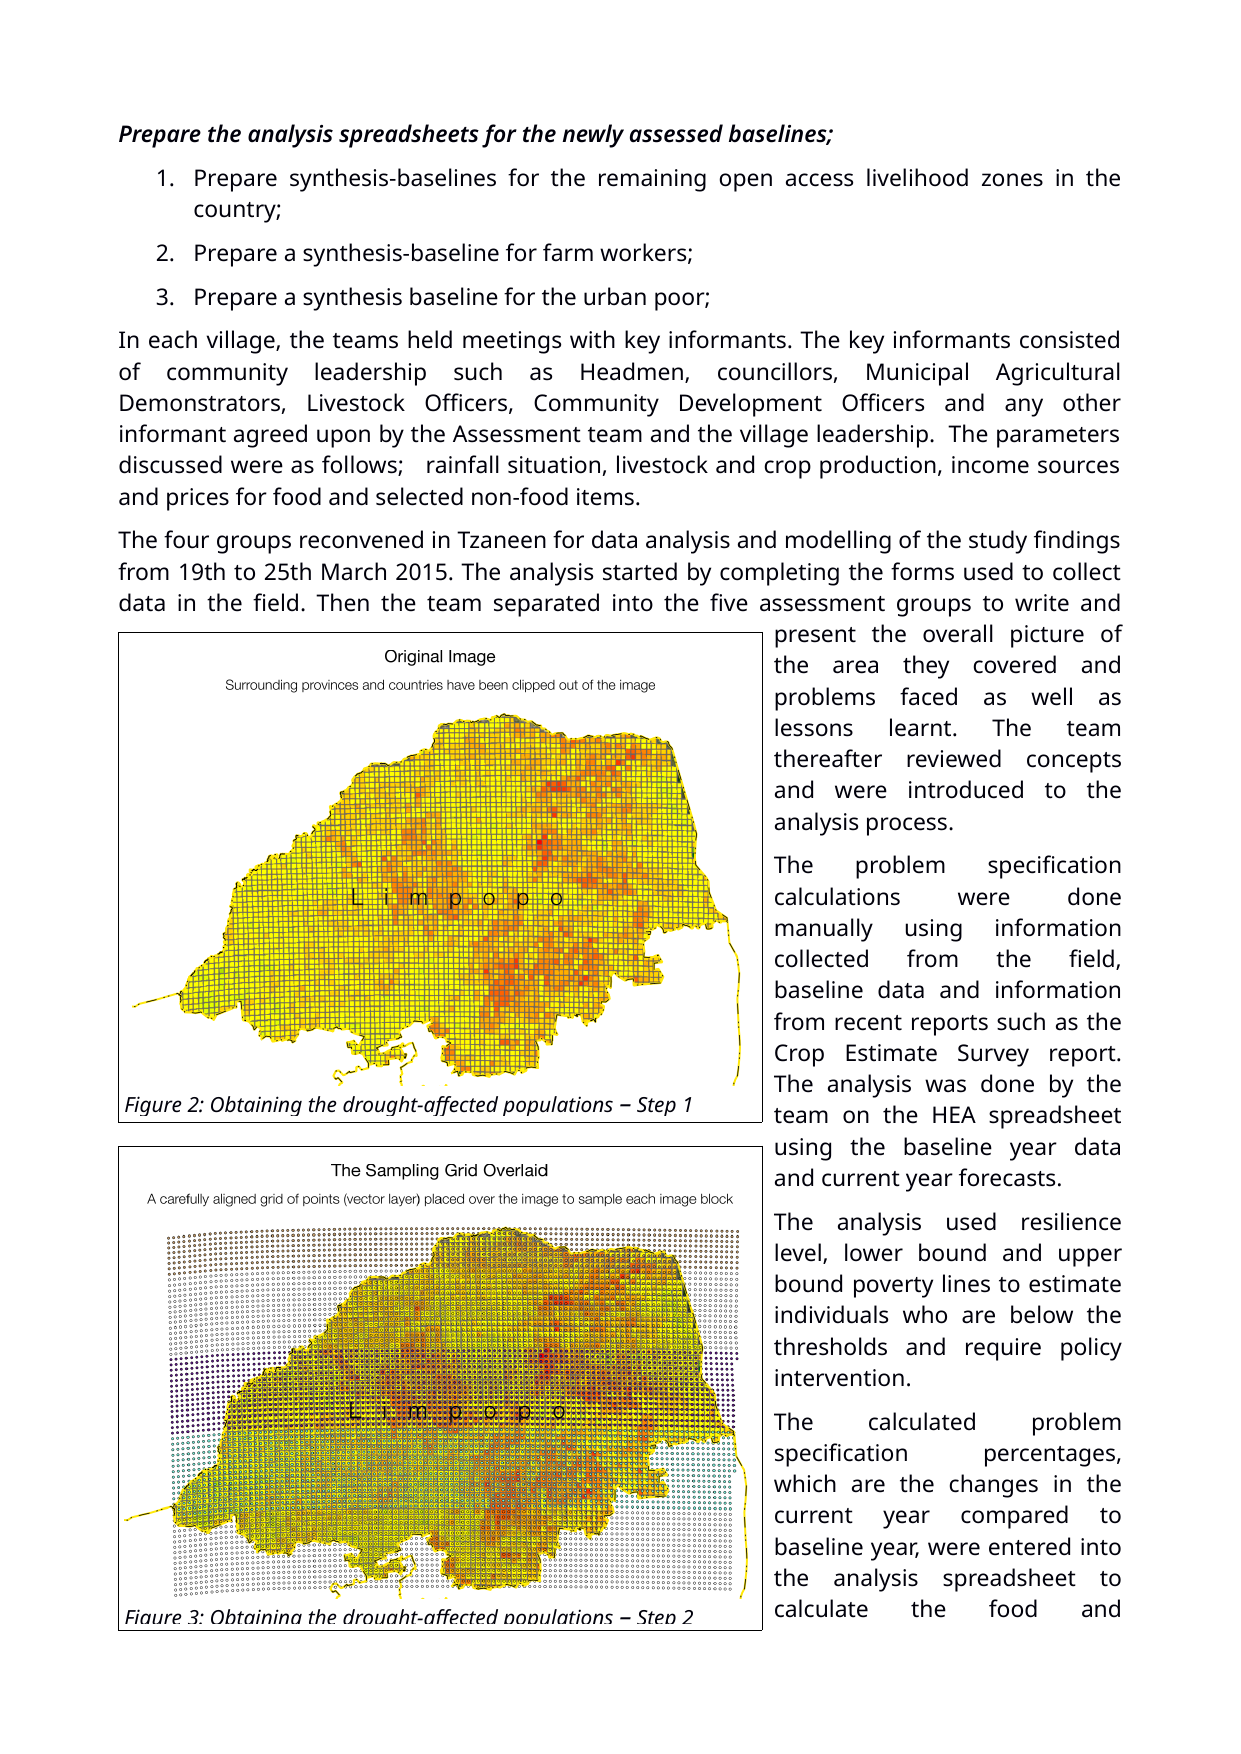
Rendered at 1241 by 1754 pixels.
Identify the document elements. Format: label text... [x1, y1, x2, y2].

list Prepare a synthesis baseline for the urban poor; [156, 281, 1122, 312]
text Figure 2: Obtaining the drought-affected populations – Step 1 [124, 1086, 756, 1116]
text The calculated problem specification percentages, which are the changes in the current year compared to baseline year, were entered into the analysis spreadsheet to calculate the food and [763, 1406, 1122, 1624]
text In each village, the teams held meetings with key informants. The key informants consisted of community leadership such as Headmen, councillors, Municipal Agricultural Demonstrators, Livestock Officers, Community Development Officers and any other informant agreed upon by the Assessment team and the village leadership. The parameters discussed were as follows; rainfall situation, livestock and crop production, income sources and prices for food and selected non-food items. [118, 324, 1122, 512]
text Figure 3: Obtaining the drought-affected populations – Step 2 [124, 1599, 756, 1624]
subtitle Prepare the analysis spreadsheets for the newly assessed baselines; [118, 118, 1122, 149]
picture [124, 1164, 756, 1599]
picture [132, 650, 748, 1086]
text The four groups reconvened in Tzaneen for data analysis and modelling of the study findings from 19th to 25th March 2015. The analysis started by completing the forms used to collect data in the field. Then the team separated into the five assessment groups to write and present the overall picture of the area they covered and problems faced as well as lessons learnt. The team thereafter reviewed concepts and were introduced to the analysis process. [118, 524, 1122, 837]
list Prepare synthesis-baselines for the remaining open access livelihood zones in the country; [156, 162, 1122, 224]
list Prepare a synthesis-baseline for farm workers; [156, 237, 1122, 268]
text The problem specification calculations were done manually using information collected from the field, baseline data and information from recent reports such as the Crop Estimate Survey report. The analysis was done by the team on the HEA spreadsheet using the baseline year data and current year forecasts. [118, 849, 1122, 1193]
text The analysis used resilience level, lower bound and upper bound poverty lines to estimate individuals who are below the thresholds and require policy intervention. [763, 1206, 1122, 1393]
